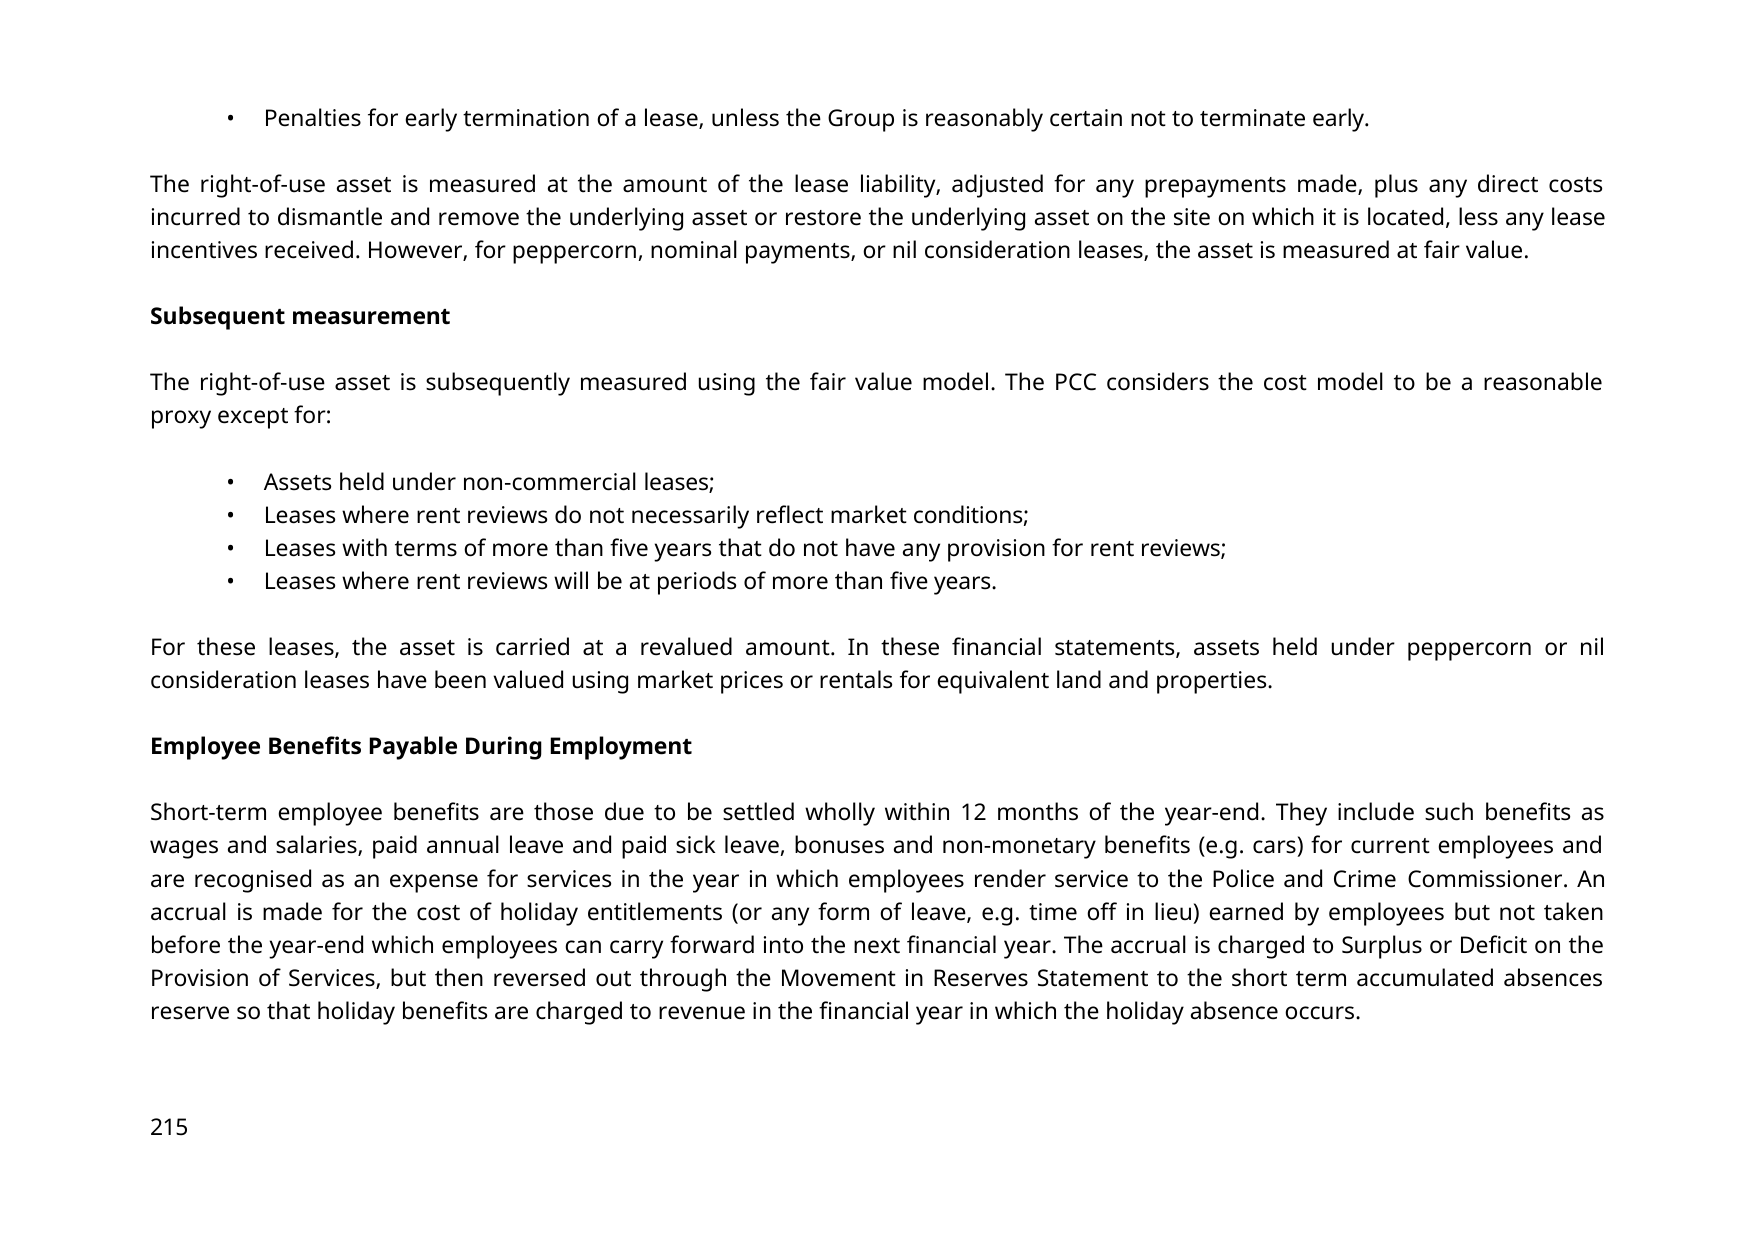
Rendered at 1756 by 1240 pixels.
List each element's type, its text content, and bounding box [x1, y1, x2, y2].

list Leases where rent reviews do not necessarily reflect market conditions; [226, 499, 1726, 530]
text The right-of-use asset is subsequently measured using the fair value model. The PCC considers the cost model to be a reasonable proxy except for: [150, 366, 1605, 431]
list Leases with terms of more than five years that do not have any provision for rent reviews; [226, 532, 1726, 563]
text The right-of-use asset is measured at the amount of the lease liability, adjusted for any prepayments made, plus any direct costs incurred to dismantle and remove the underlying asset or restore the underlying asset on the site on which it is located, less any lease incentives received. However, for peppercorn, nominal payments, or nil consideration leases, the asset is measured at fair value. [150, 168, 1606, 265]
text Short-term employee benefits are those due to be settled wholly within 12 months of the year-end. They include such benefits as wages and salaries, paid annual leave and paid sick leave, bonuses and non-monetary benefits (e.g. cars) for current employees and are recognised as an expense for services in the year in which employees render service to the Police and Crime Commissioner. An accrual is made for the cost of holiday entitlements (or any form of leave, e.g. time off in lieu) earned by employees but not taken before the year-end which employees can carry forward into the next financial year. The accrual is charged to Surplus or Deficit on the Provision of Services, but then reversed out through the Movement in Reserves Statement to the short term accumulated absences reserve so that holiday benefits are charged to revenue in the financial year in which the holiday absence occurs. [150, 796, 1606, 1026]
list Penalties for early termination of a lease, unless the Group is reasonably certain not to terminate early. [226, 102, 1726, 133]
list Leases where rent reviews will be at periods of more than five years. [226, 565, 1726, 596]
subtitle Subsequent measurement [150, 300, 1726, 331]
list Assets held under non-commercial leases; [226, 466, 1726, 497]
text For these leases, the asset is carried at a revalued amount. In these financial statements, assets held under peppercorn or nil consideration leases have been valued using market prices or rentals for equivalent land and properties. [150, 631, 1606, 695]
subtitle Employee Benefits Payable During Employment [150, 730, 1726, 761]
